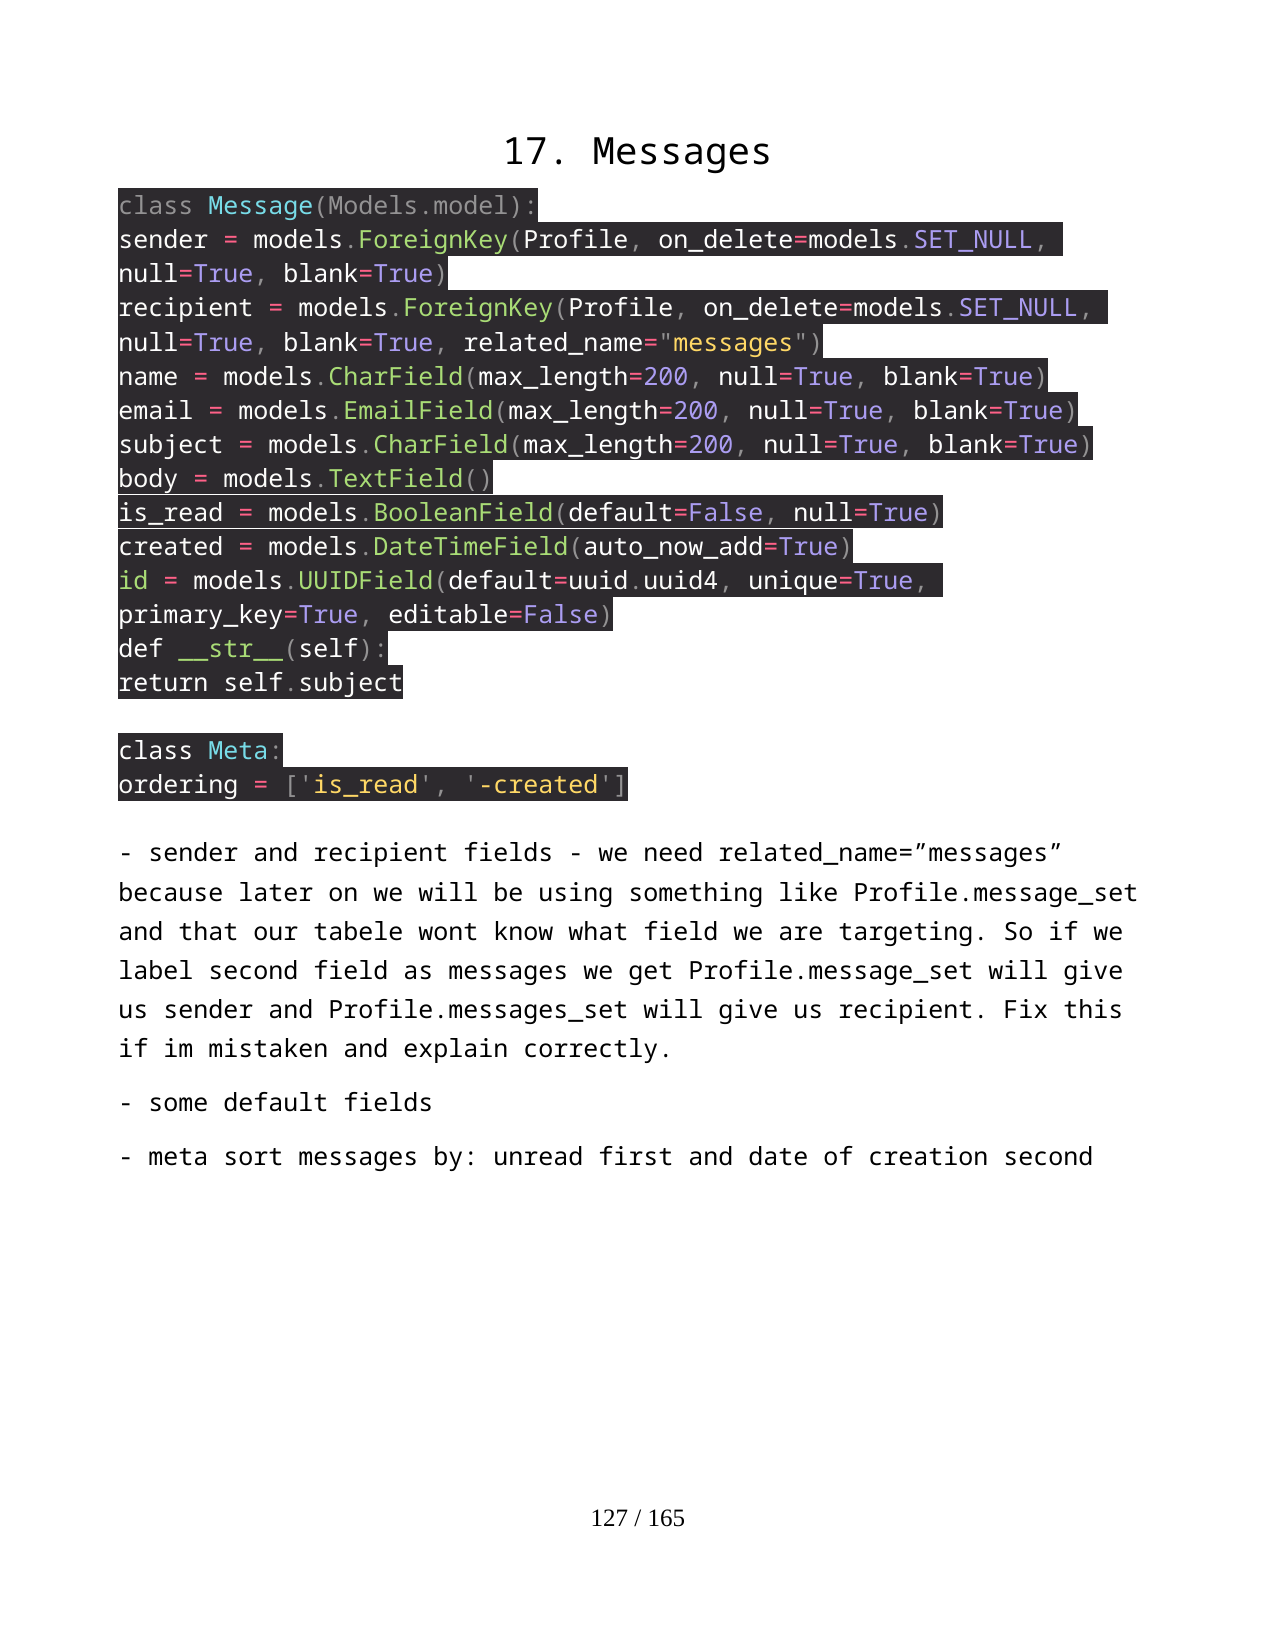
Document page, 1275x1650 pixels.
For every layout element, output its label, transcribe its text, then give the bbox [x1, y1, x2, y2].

text - sender and recipient fields - we need related_name=”messages” because later on we will be using something like Profile.message_set and that our tabele wont know what field we are targeting. So if we label second field as messages we get Profile.message_set will give us sender and Profile.messages_set will give us recipient. Fix this if im mistaken and explain correctly. [118, 835, 1157, 1065]
text name = models.CharField(max_length=200, null=True, blank=True) [118, 358, 1157, 392]
text def __str__(self): [118, 631, 1157, 665]
text created = models.DateTimeField(auto_now_add=True) [118, 528, 1157, 563]
subtitle 17. Messages [118, 124, 1157, 175]
text - some default fields [118, 1085, 1157, 1119]
text is_read = models.BooleanField(default=False, null=True) [118, 494, 1157, 528]
text recipient = models.ForeignKey(Profile, on_delete=models.SET_NULL, null=True, blank=True, related_name="messages") [118, 290, 1157, 358]
text body = models.TextField() [118, 460, 1157, 494]
text return self.subject [118, 665, 1157, 699]
text class Meta: [118, 733, 1157, 767]
text class Message(Models.model): [118, 188, 1157, 222]
text ordering = ['is_read', '-created'] [118, 767, 1157, 801]
text email = models.EmailField(max_length=200, null=True, blank=True) [118, 392, 1157, 426]
text id = models.UUIDField(default=uuid.uuid4, unique=True, primary_key=True, editable=False) [118, 563, 1157, 631]
text - meta sort messages by: unread first and date of creation second [118, 1138, 1157, 1172]
text sender = models.ForeignKey(Profile, on_delete=models.SET_NULL, null=True, blank=True) [118, 222, 1157, 290]
text subject = models.CharField(max_length=200, null=True, blank=True) [118, 426, 1157, 460]
